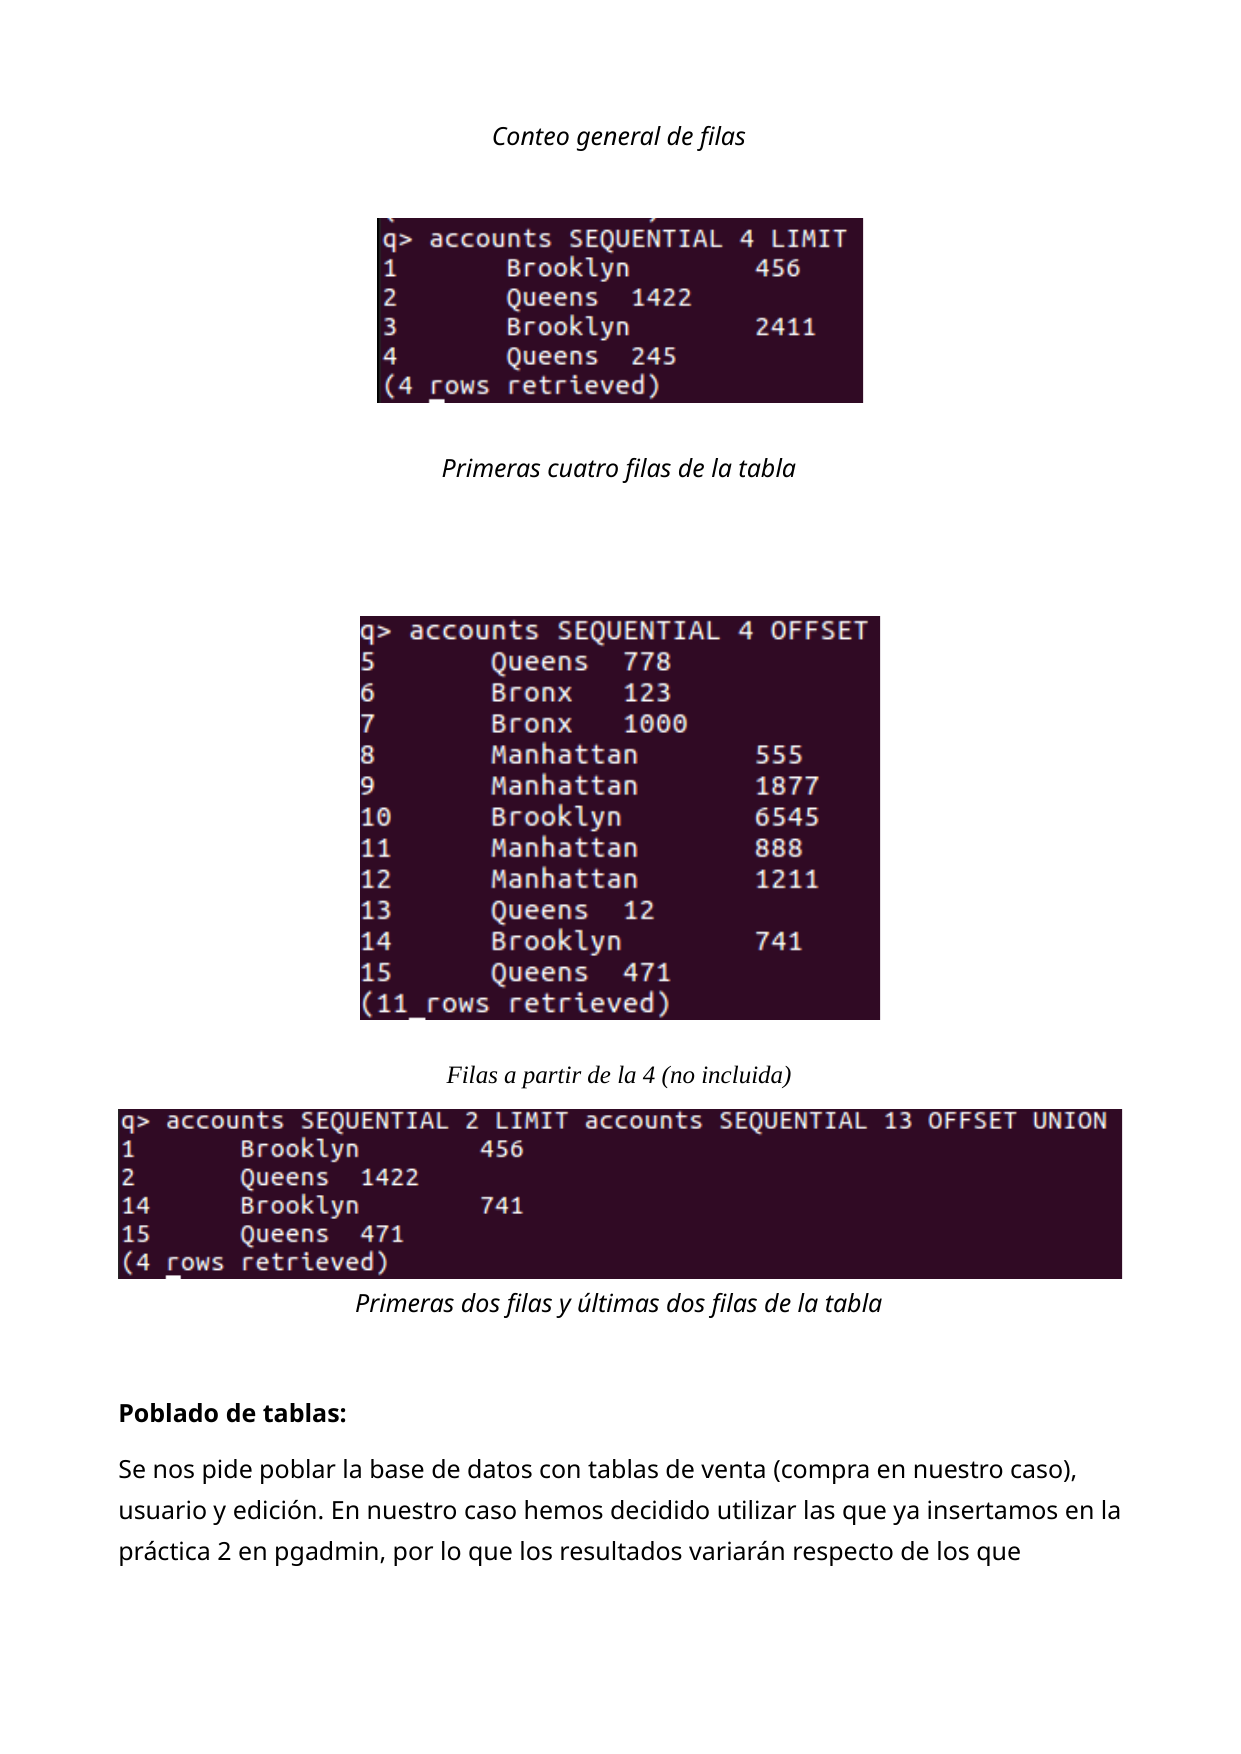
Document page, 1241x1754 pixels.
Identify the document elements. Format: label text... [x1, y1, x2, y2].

picture [118, 1109, 1123, 1279]
text Poblado de tablas: [118, 1396, 1122, 1430]
text Conteo general de filas [118, 118, 1122, 152]
text Primeras dos filas y últimas dos filas de la tabla [118, 1279, 1122, 1319]
picture [377, 218, 864, 403]
text Filas a partir de la 4 (no incluida) [118, 1060, 1122, 1089]
text Se nos pide poblar la base de datos con tablas de venta (compra en nuestro caso), usuario y edición. En nuestro caso hemos decidido utilizar las que ya insertamos en la práctica 2 en pgadmin, por lo que los resultados variarán respecto de los que [118, 1451, 1122, 1567]
text Primeras cuatro filas de la tabla [118, 451, 1122, 485]
picture [360, 616, 880, 1020]
